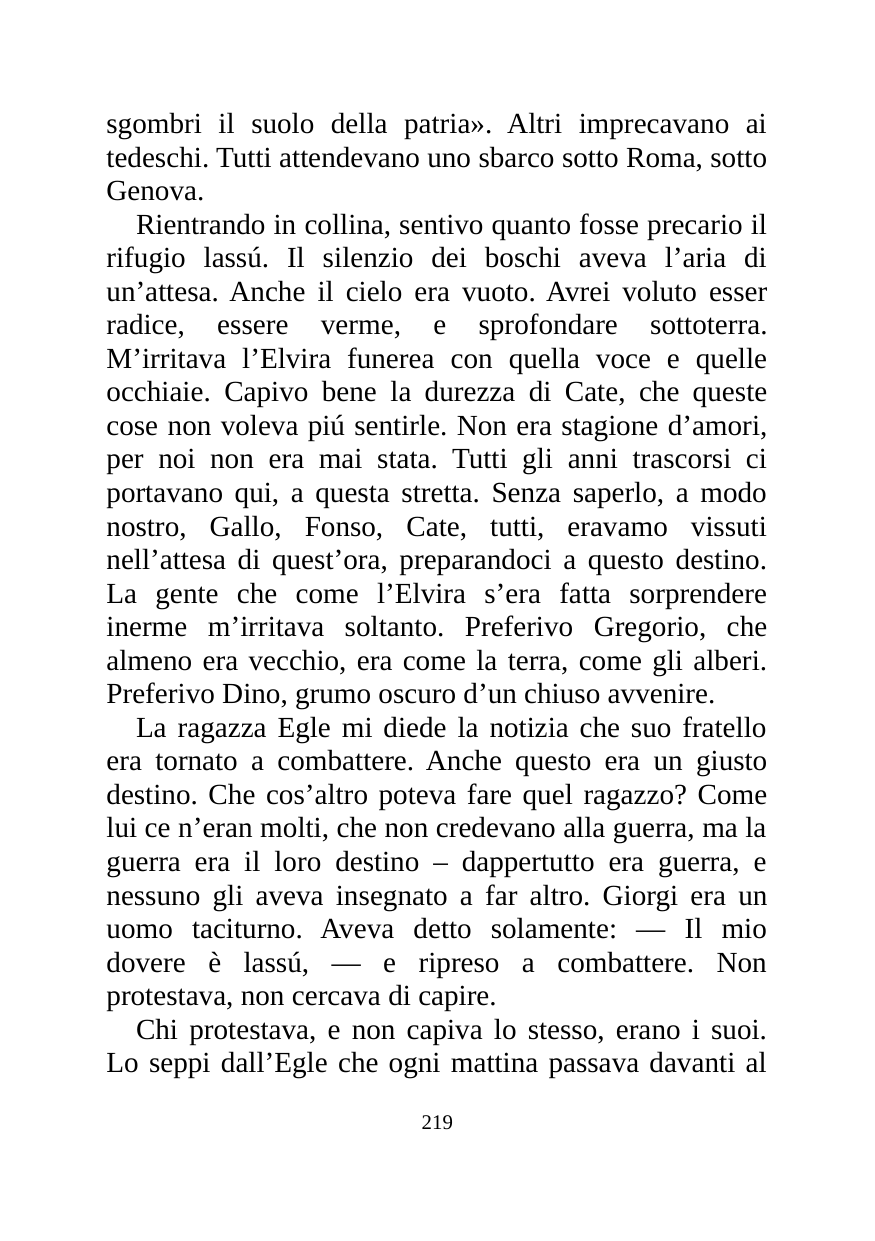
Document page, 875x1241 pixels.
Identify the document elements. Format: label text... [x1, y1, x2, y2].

text La ragazza Egle mi diede la notizia che suo fratello era tornato a combattere. Anche questo era un giusto destino. Che cos’altro poteva fare quel ragazzo? Come lui ce n’eran molti, che non credevano alla guerra, ma la guerra era il loro destino – dappertutto era guerra, e nessuno gli aveva insegnato a far altro. Giorgi era un uomo taciturno. Aveva detto solamente: — Il mio dovere è lassú, — e ripreso a combattere. Non protestava, non cercava di capire. [106, 710, 768, 1012]
text Chi protestava, e non capiva lo stesso, erano i suoi. Lo seppi dall’Egle che ogni mattina passava davanti al [106, 1012, 768, 1079]
text sgombri il suolo della patria». Altri imprecavano ai tedeschi. Tutti attendevano uno sbarco sotto Roma, sotto Genova. [106, 106, 768, 207]
text Rientrando in collina, sentivo quanto fosse precario il rifugio lassú. Il silenzio dei boschi aveva l’aria di un’attesa. Anche il cielo era vuoto. Avrei voluto esser radice, essere verme, e sprofondare sottoterra. M’irritava l’Elvira funerea con quella voce e quelle occhiaie. Capivo bene la durezza di Cate, che queste cose non voleva piú sentirle. Non era stagione d’amori, per noi non era mai stata. Tutti gli anni trascorsi ci portavano qui, a questa stretta. Senza saperlo, a modo nostro, Gallo, Fonso, Cate, tutti, eravamo vissuti nell’attesa di quest’ora, preparandoci a questo destino. La gente che come l’Elvira s’era fatta sorprendere inerme m’irritava soltanto. Preferivo Gregorio, che almeno era vecchio, era come la terra, come gli alberi. Preferivo Dino, grumo oscuro d’un chiuso avvenire. [106, 207, 768, 710]
